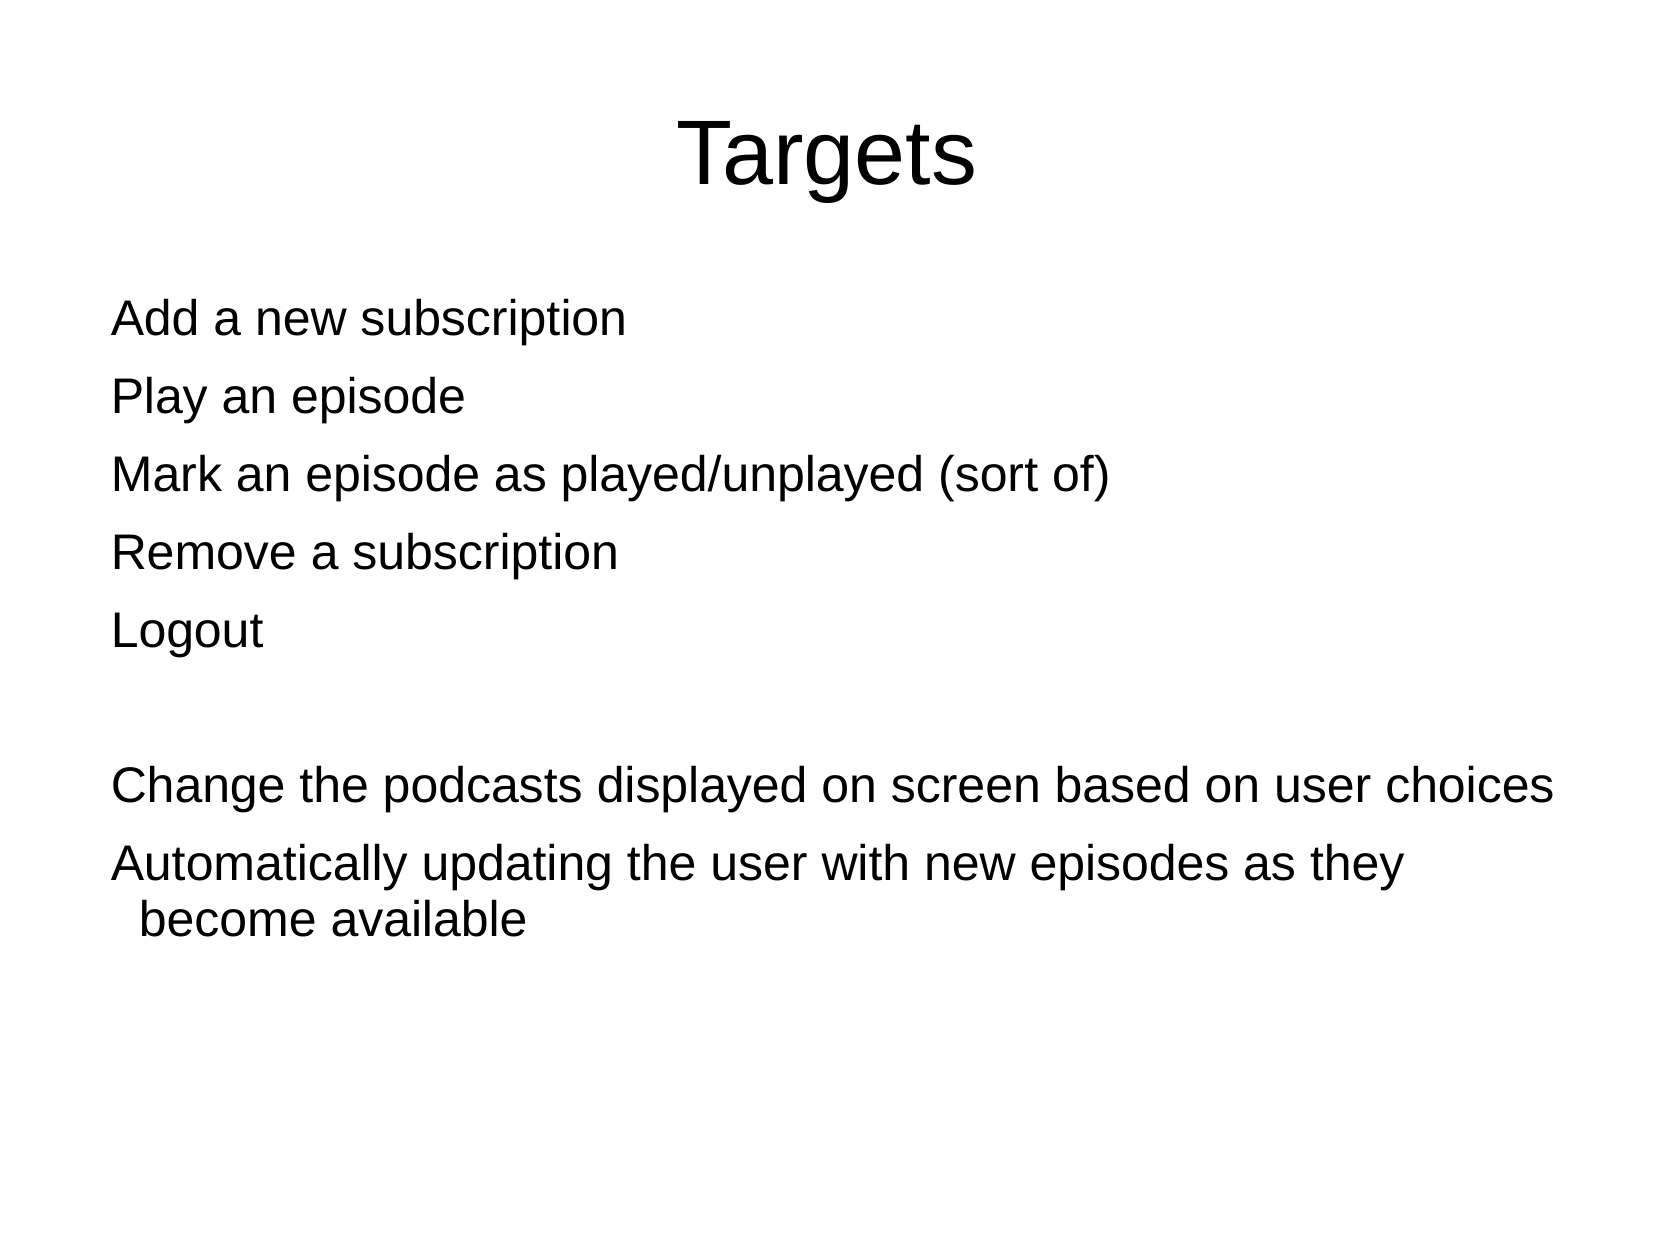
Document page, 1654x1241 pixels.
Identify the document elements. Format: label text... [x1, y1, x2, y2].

title Targets [82, 49, 1571, 257]
list Add a new subscription Play an episode Mark an episode as played/unplayed (sort of) Remove a subscription Logout Change the podcasts displayed on screen based on user choices Automatically updating the user with new episodes as they become available [82, 290, 1571, 1010]
